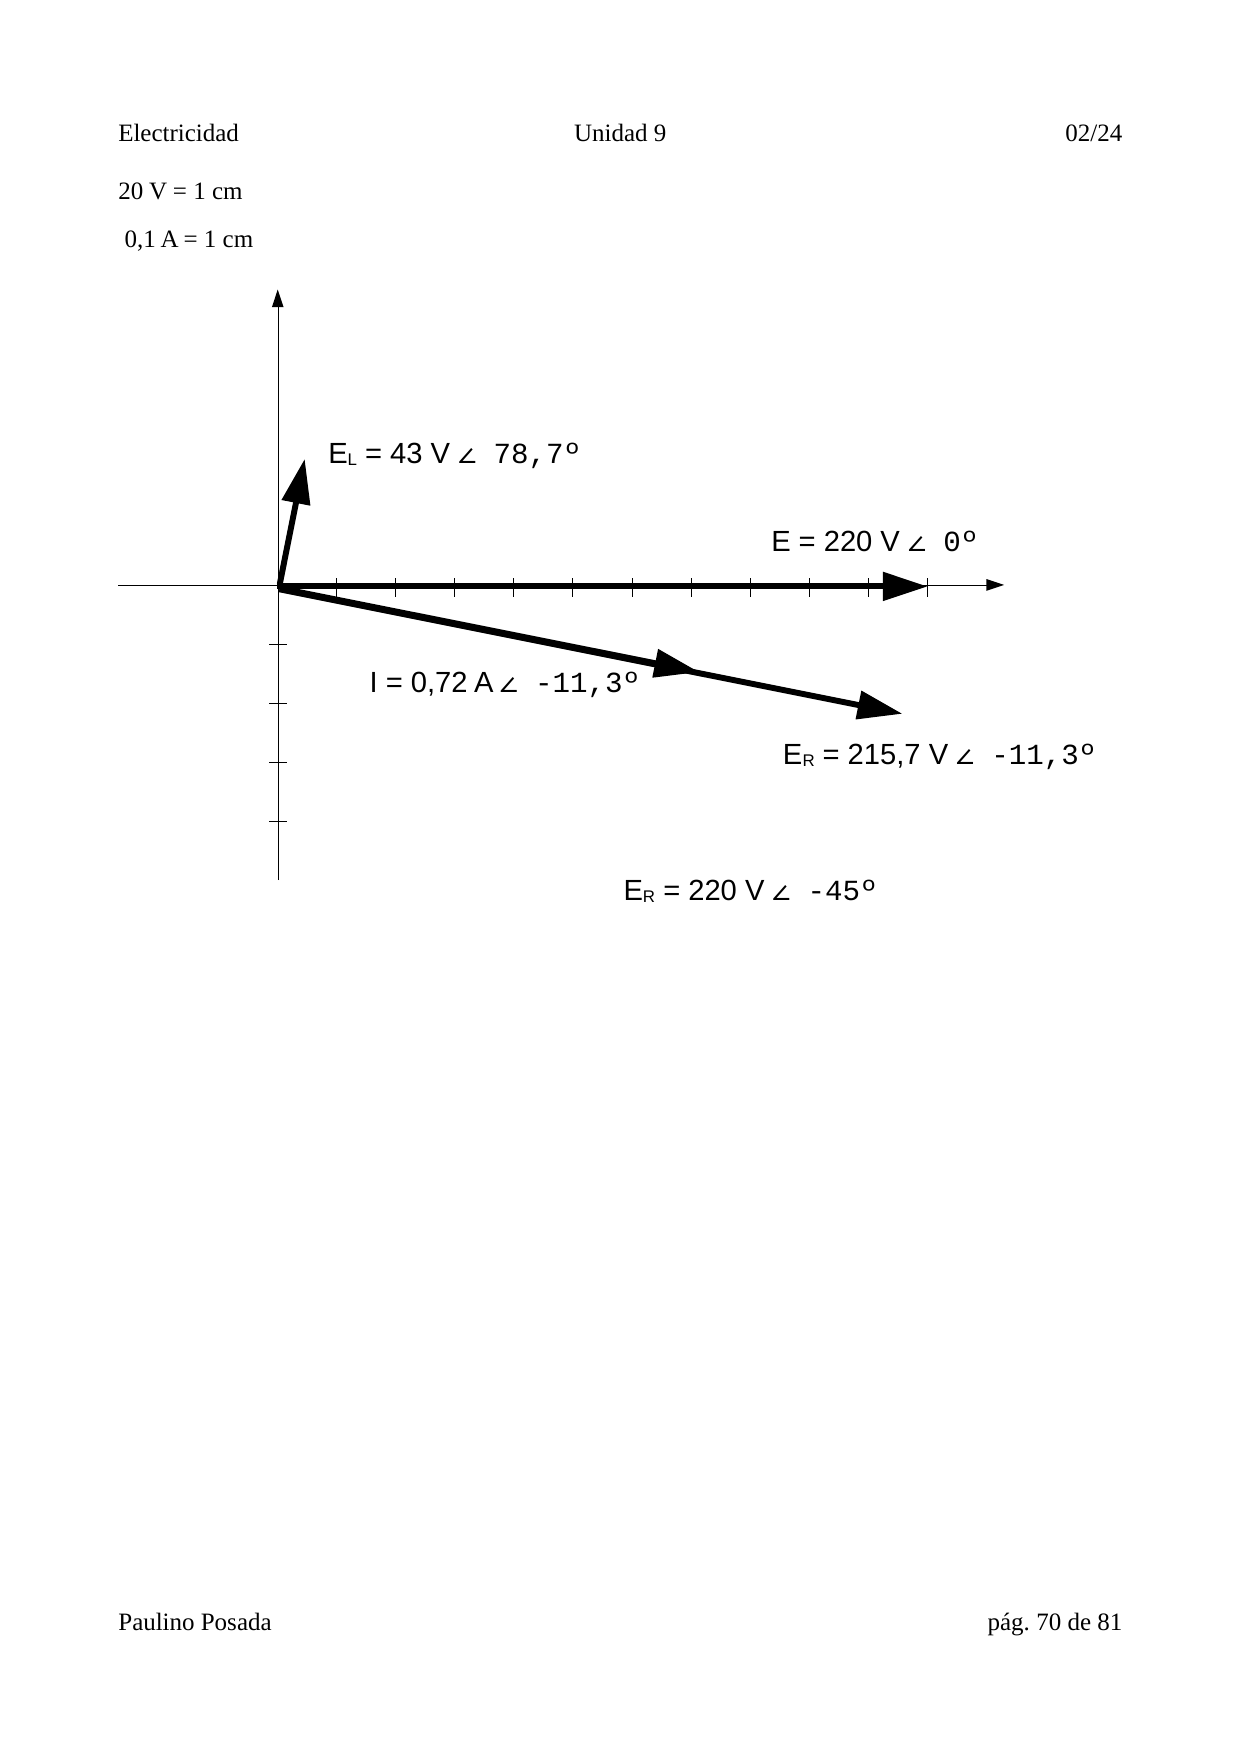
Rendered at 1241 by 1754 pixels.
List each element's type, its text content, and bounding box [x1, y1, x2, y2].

text 20 V = 1 cm [118, 176, 1122, 205]
text 0,1 A = 1 cm [118, 224, 1122, 253]
